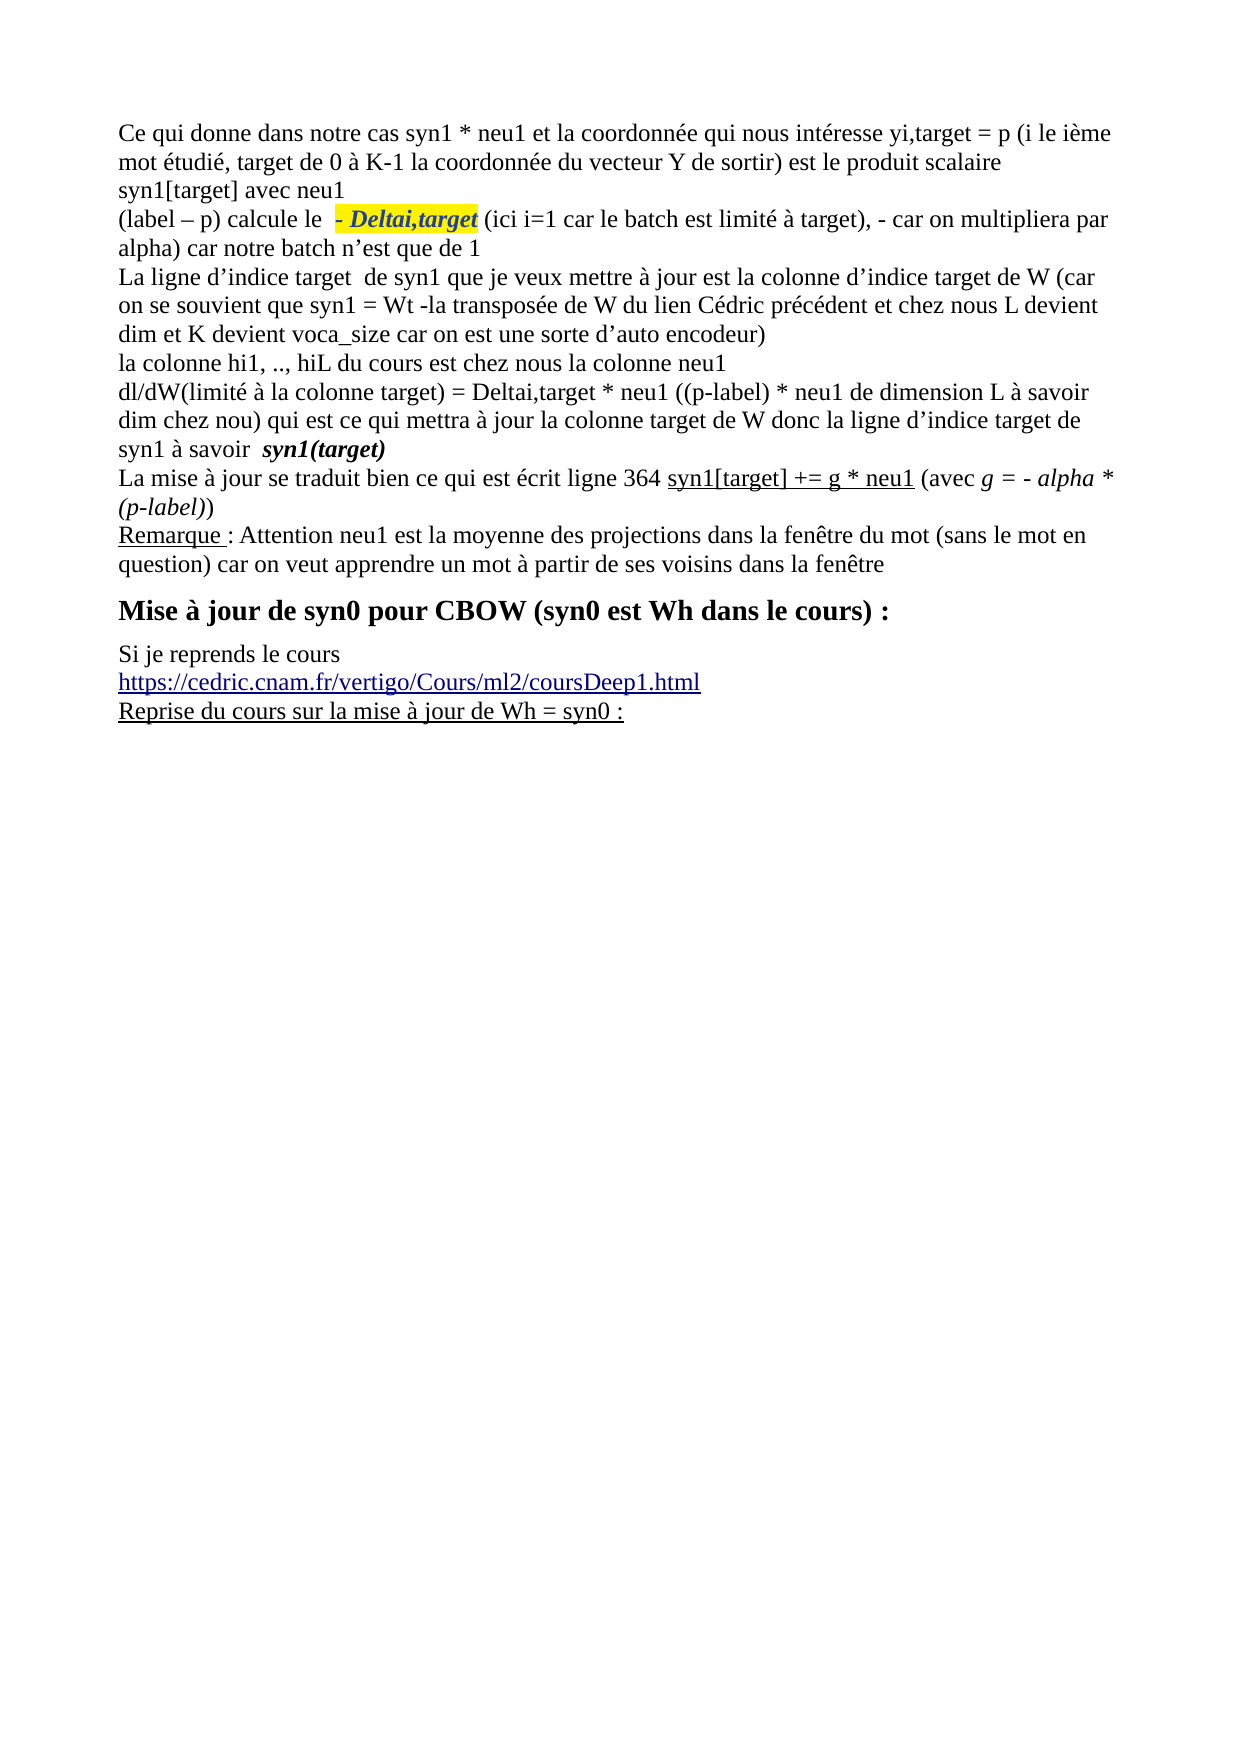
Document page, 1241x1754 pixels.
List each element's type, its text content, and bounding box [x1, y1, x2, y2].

text Reprise du cours sur la mise à jour de Wh = syn0 : [118, 696, 1122, 725]
text Ce qui donne dans notre cas syn1 * neu1 et la coordonnée qui nous intéresse yi,target = p (i le ième mot étudié, target de 0 à K-1 la coordonnée du vecteur Y de sortir) est le produit scalaire syn1[target] avec neu1 [118, 118, 1122, 204]
subtitle Mise à jour de syn0 pour CBOW (syn0 est Wh dans le cours) : [118, 593, 1122, 626]
text https://cedric.cnam.fr/vertigo/Cours/ml2/coursDeep1.html [118, 667, 1122, 696]
text La mise à jour se traduit bien ce qui est écrit ligne 364 syn1[target] += g * neu1 (avec g = - alpha * (p-label)) [118, 463, 1122, 521]
text Si je reprends le cours [118, 639, 1122, 667]
text (label – p) calcule le - Deltai,target (ici i=1 car le batch est limité à target), - car on multipliera par alpha) car notre batch n’est que de 1 [118, 204, 1122, 262]
text Remarque : Attention neu1 est la moyenne des projections dans la fenêtre du mot (sans le mot en question) car on veut apprendre un mot à partir de ses voisins dans la fenêtre [118, 521, 1122, 578]
text La ligne d’indice target de syn1 que je veux mettre à jour est la colonne d’indice target de W (car on se souvient que syn1 = Wt -la transposée de W du lien Cédric précédent et chez nous L devient dim et K devient voca_size car on est une sorte d’auto encodeur) [118, 262, 1122, 348]
text la colonne hi1, .., hiL du cours est chez nous la colonne neu1 [118, 348, 1122, 377]
text dl/dW(limité à la colonne target) = Deltai,target * neu1 ((p-label) * neu1 de dimension L à savoir dim chez nou) qui est ce qui mettra à jour la colonne target de W donc la ligne d’indice target de syn1 à savoir syn1(target) [118, 377, 1122, 463]
